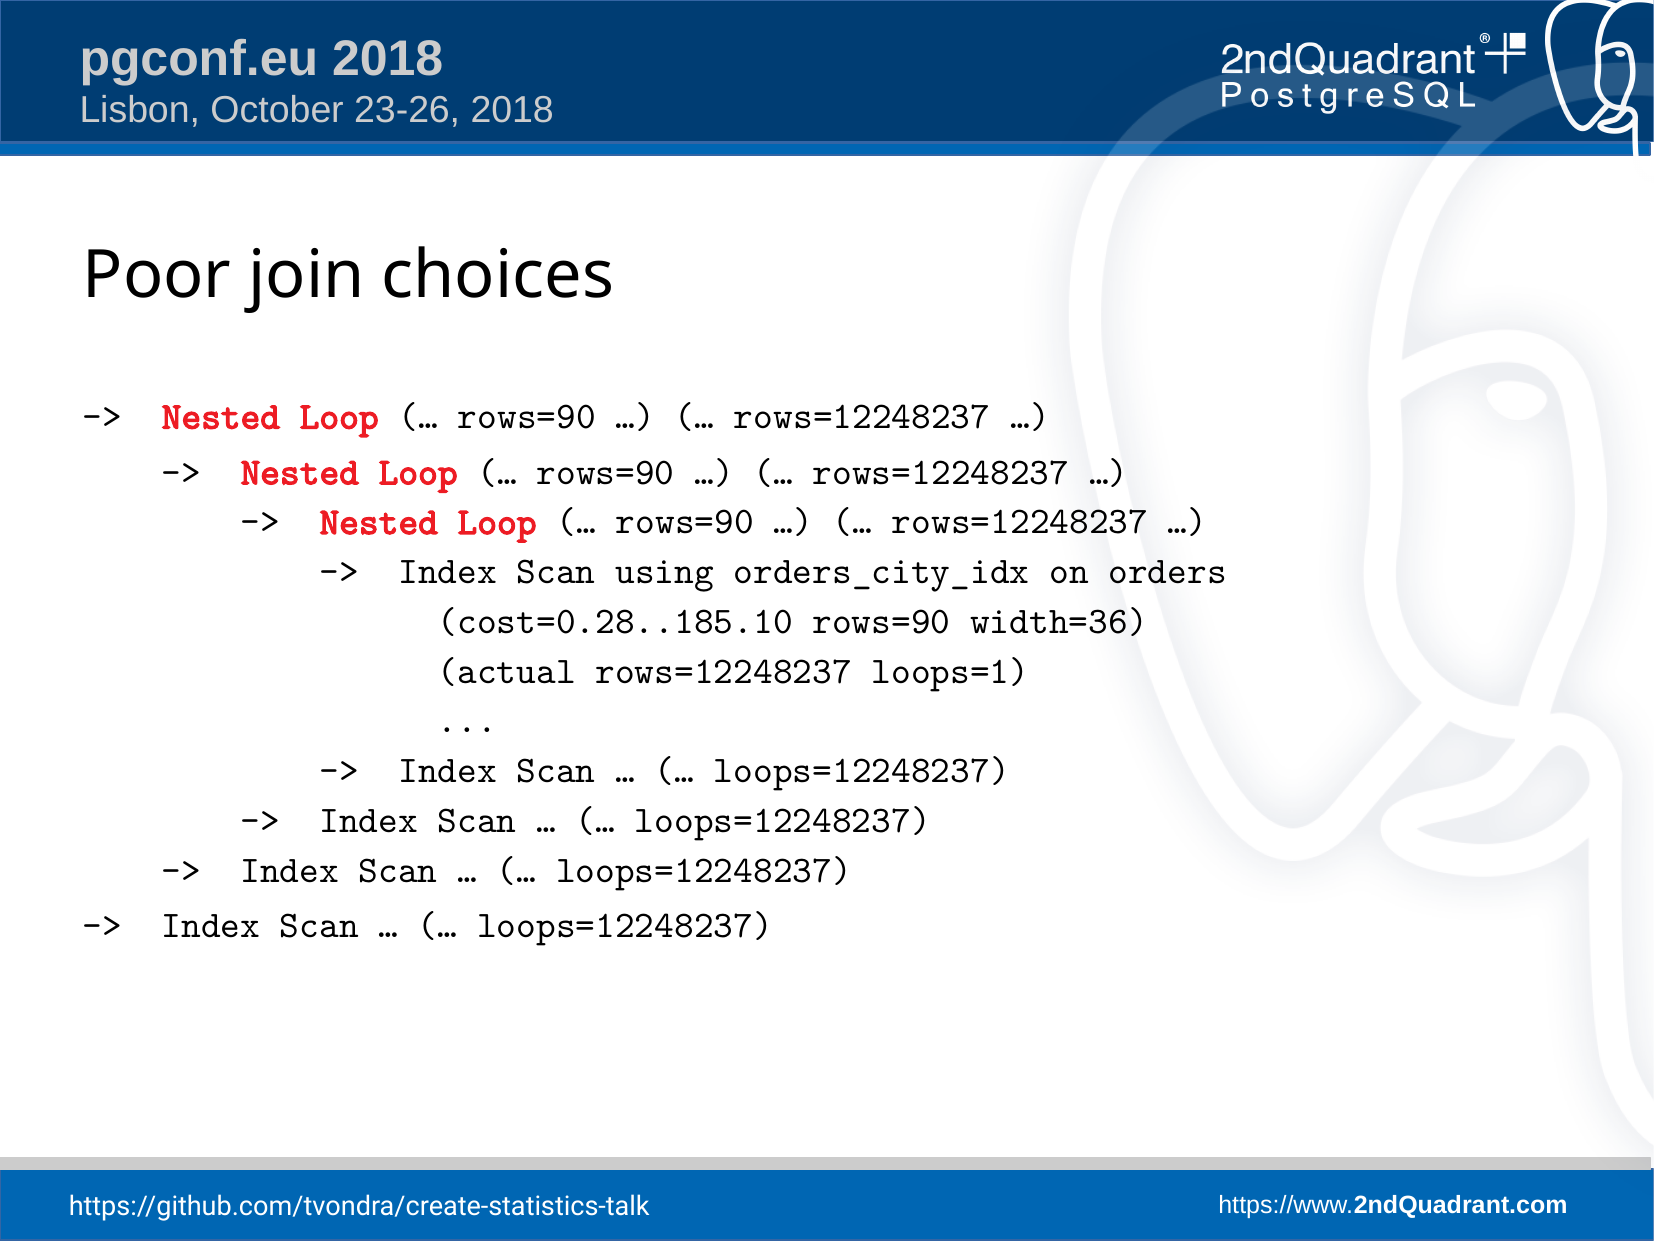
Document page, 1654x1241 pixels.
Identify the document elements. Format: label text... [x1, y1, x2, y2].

list -> Nested Loop (… rows=90 …) (… rows=12248237 …) -> Nested Loop (… rows=90 …) (… rows=12248237 …) -> Nested Loop (… rows=90 …) (… rows=12248237 …) -> Index Scan using orders_city_idx on orders (cost=0.28..185.10 rows=90 width=36) (actual rows=12248237 loops=1) ... -> Index Scan … (… loops=12248237) -> Index Scan … (… loops=12248237) -> Index Scan … (… loops=12248237) -> Index Scan … (… loops=12248237) [82, 390, 1571, 1110]
title Poor join choices [82, 167, 1571, 375]
picture [632, 0, 1654, 1241]
